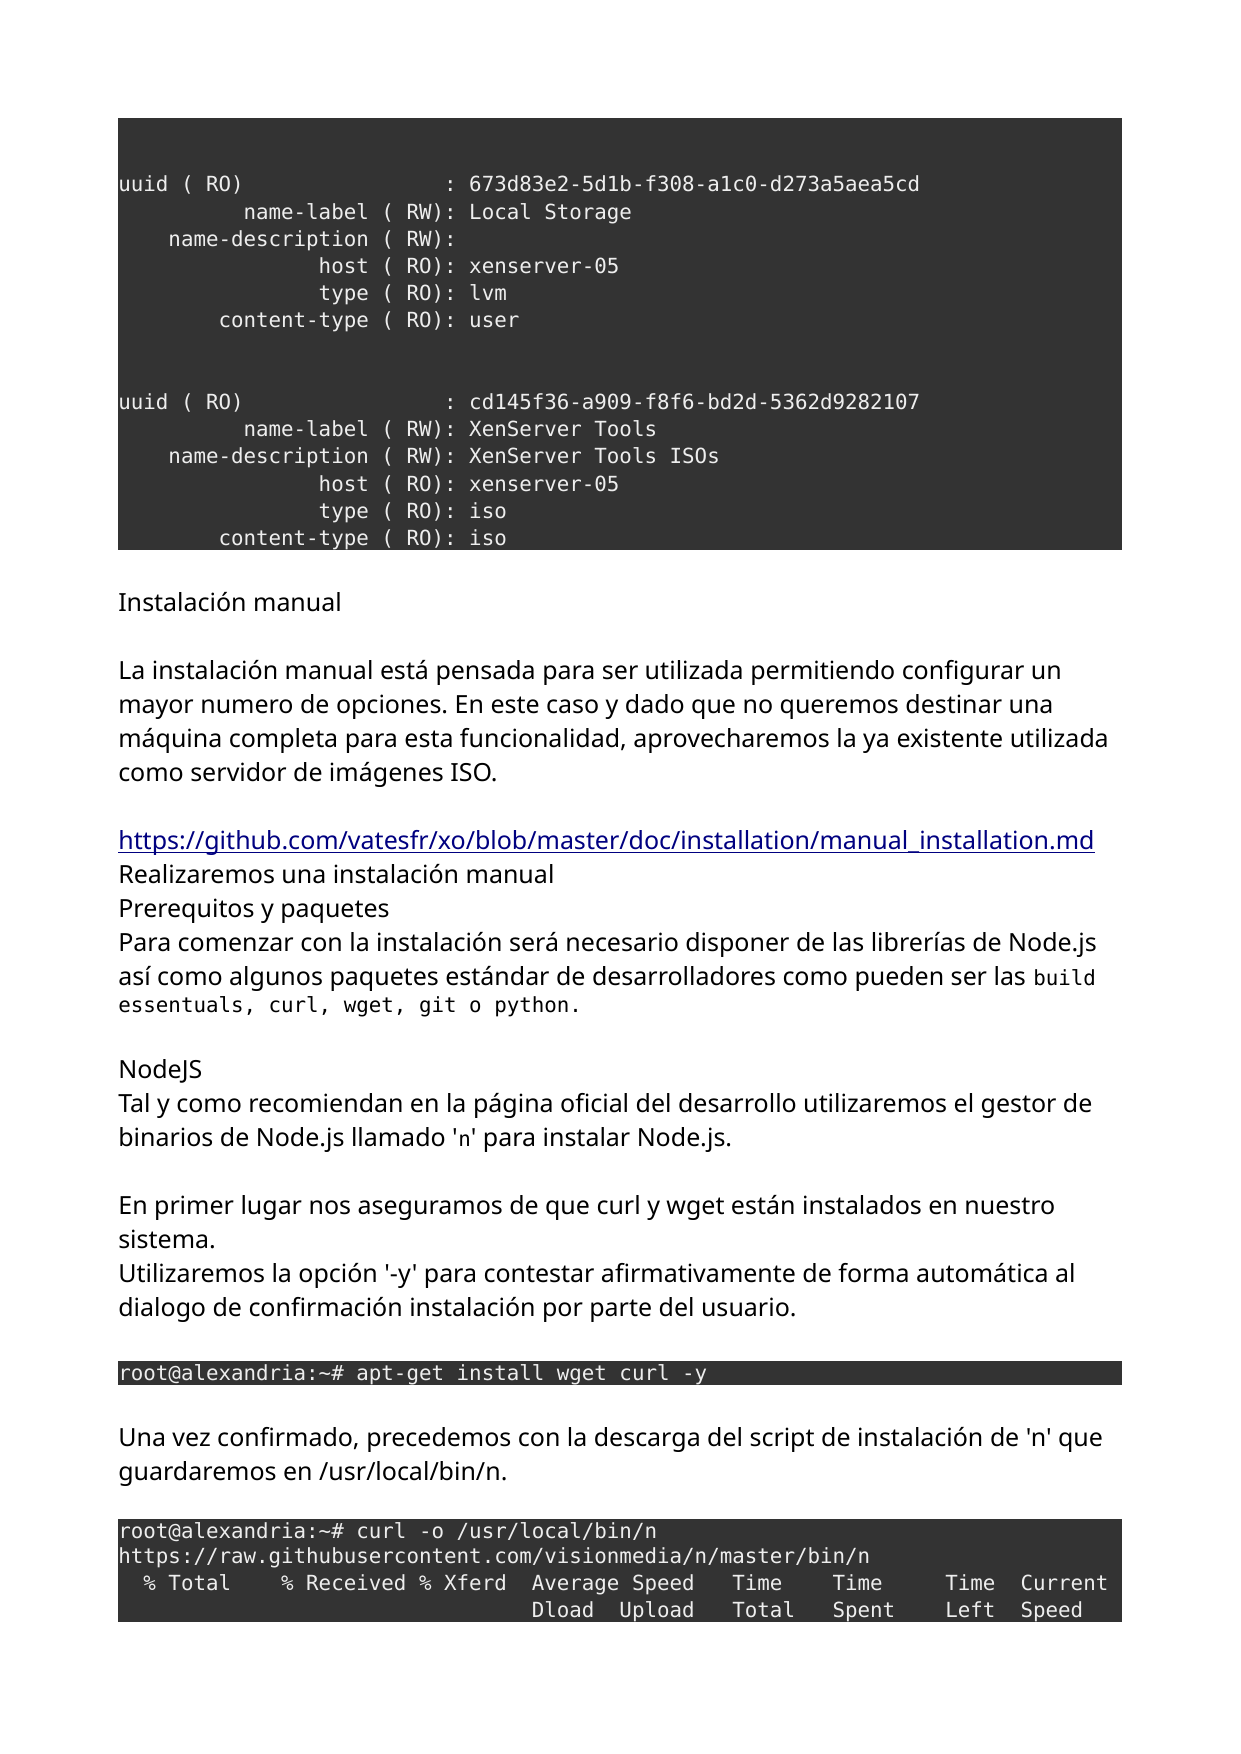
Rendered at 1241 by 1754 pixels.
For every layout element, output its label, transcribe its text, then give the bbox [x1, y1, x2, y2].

text content-type ( RO): iso [118, 526, 1122, 550]
text name-label ( RW): Local Storage [118, 200, 1122, 224]
text type ( RO): lvm [118, 281, 1122, 306]
text Instalación manual [118, 584, 1122, 618]
text content-type ( RO): user [118, 308, 1122, 333]
text Tal y como recomiendan en la página oficial del desarrollo utilizaremos el gestor de binarios de Node.js llamado 'n' para instalar Node.js. [118, 1085, 1122, 1153]
text uuid ( RO) : 673d83e2-5d1b-f308-a1c0-d273a5aea5cd [118, 172, 1122, 197]
text NodeJS [118, 1051, 1122, 1085]
text Una vez confirmado, precedemos con la descarga del script de instalación de 'n' que guardaremos en /usr/local/bin/n. [118, 1419, 1122, 1487]
text name-label ( RW): XenServer Tools [118, 417, 1122, 441]
text root@alexandria:~# apt-get install wget curl -y [118, 1361, 1122, 1385]
text root@alexandria:~# curl -o /usr/local/bin/n https://raw.githubusercontent.com/visionmedia/n/master/bin/n [118, 1519, 1122, 1568]
text name-description ( RW): [118, 227, 1122, 251]
text host ( RO): xenserver-05 [118, 254, 1122, 278]
text uuid ( RO) : cd145f36-a909-f8f6-bd2d-5362d9282107 [118, 390, 1122, 414]
text https://github.com/vatesfr/xo/blob/master/doc/installation/manual_installation.md [118, 823, 1122, 857]
text Utilizaremos la opción '-y' para contestar afirmativamente de forma automática al dialogo de confirmación instalación por parte del usuario. [118, 1256, 1122, 1324]
text Para comenzar con la instalación será necesario disponer de las librerías de Node.js así como algunos paquetes estándar de desarrolladores como pueden ser las build essentuals, curl, wget, git o python. [118, 925, 1122, 1017]
text host ( RO): xenserver-05 [118, 472, 1122, 496]
text type ( RO): iso [118, 499, 1122, 523]
text % Total % Received % Xferd Average Speed Time Time Time Current [118, 1571, 1122, 1595]
text Realizaremos una instalación manual [118, 857, 1122, 891]
text name-description ( RW): XenServer Tools ISOs [118, 444, 1122, 469]
text Prerequitos y paquetes [118, 891, 1122, 925]
text En primer lugar nos aseguramos de que curl y wget están instalados en nuestro sistema. [118, 1188, 1122, 1256]
text Dload Upload Total Spent Left Speed [118, 1598, 1122, 1622]
text La instalación manual está pensada para ser utilizada permitiendo configurar un mayor numero de opciones. En este caso y dado que no queremos destinar una máquina completa para esta funcionalidad, aprovecharemos la ya existente utilizada como servidor de imágenes ISO. [118, 652, 1122, 789]
